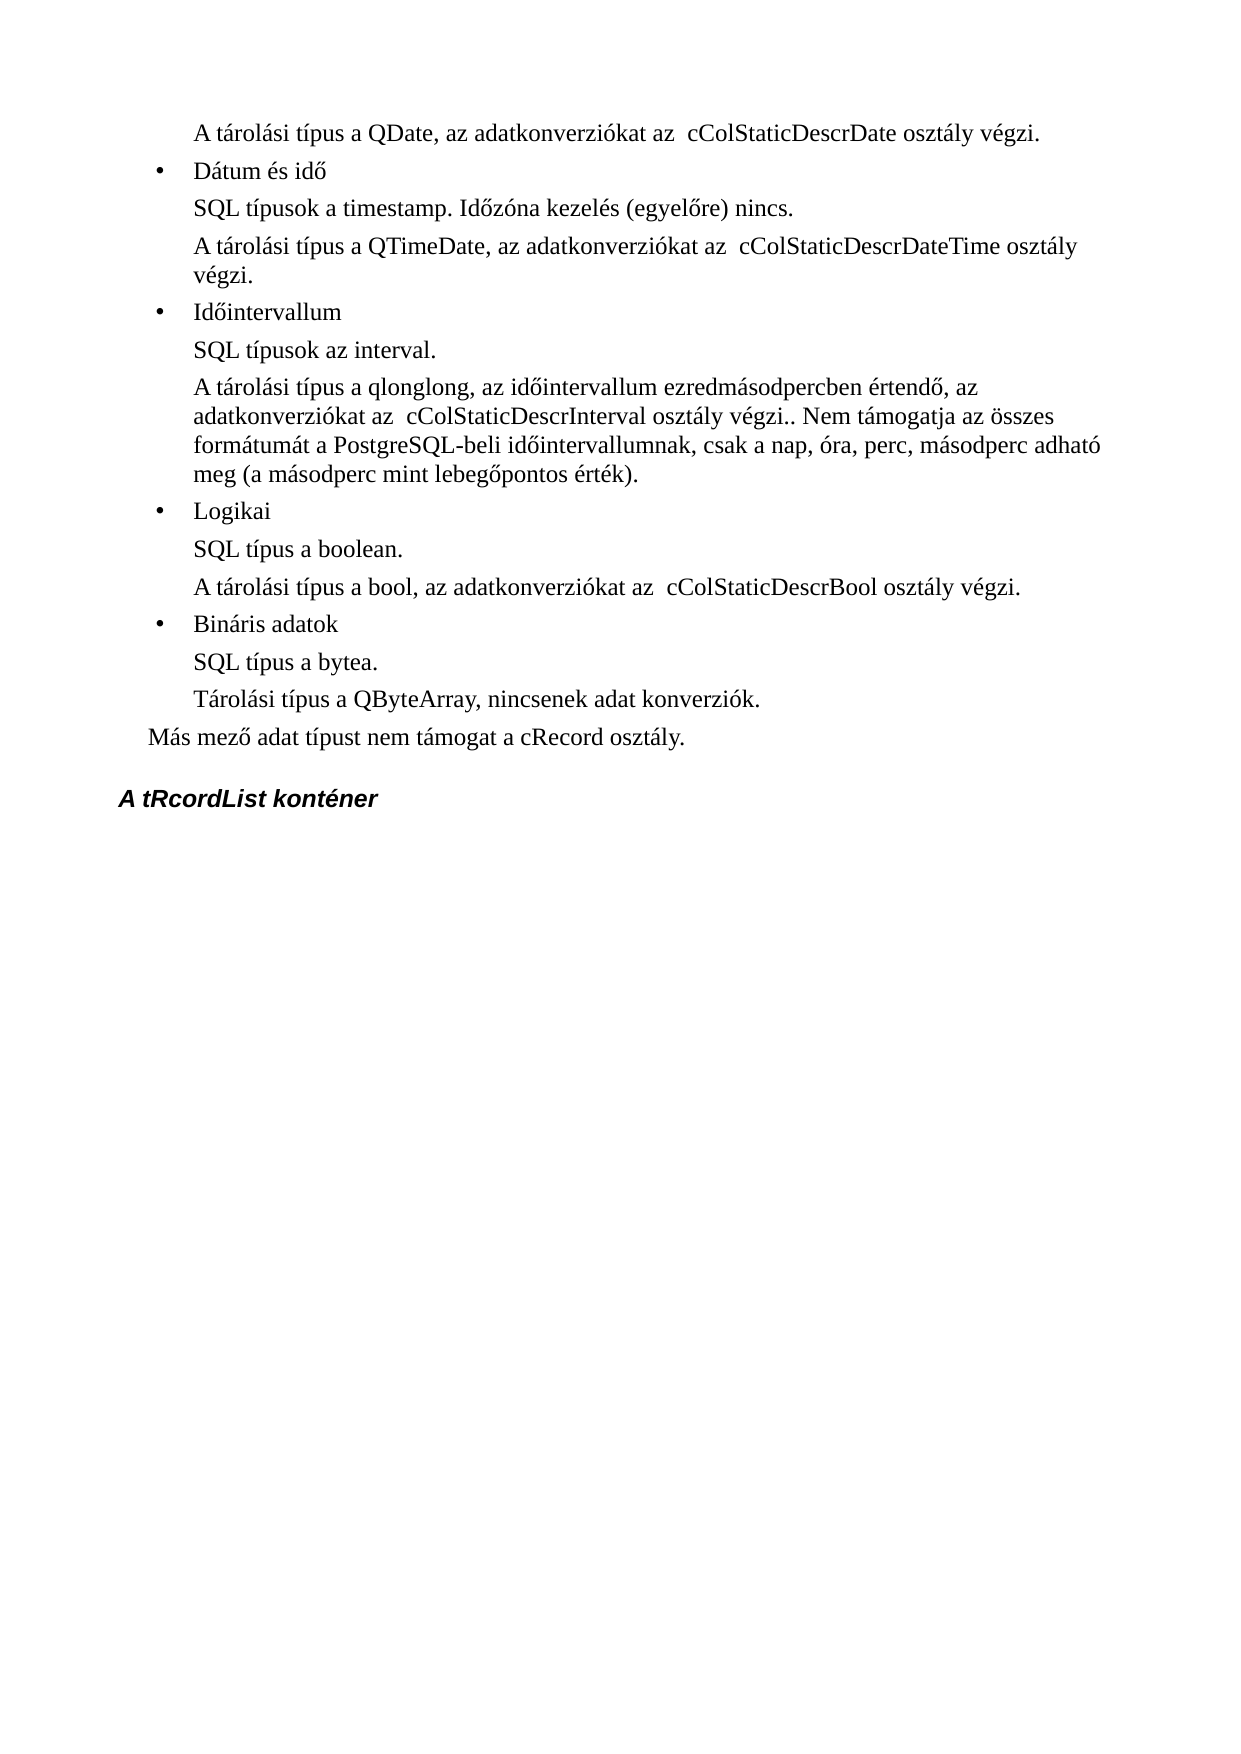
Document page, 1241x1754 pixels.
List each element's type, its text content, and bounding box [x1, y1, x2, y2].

list A tárolási típus a QTimeDate, az adatkonverziókat az cColStaticDescrDateTime osztály végzi. [156, 231, 1122, 288]
list A tárolási típus a qlonglong, az időintervallum ezredmásodpercben értendő, az adatkonverziókat az cColStaticDescrInterval osztály végzi.. Nem támogatja az összes formátumát a PostgreSQL-beli időintervallumnak, csak a nap, óra, perc, másodperc adható meg (a másodperc mint lebegőpontos érték). [156, 372, 1122, 487]
list SQL típusok az interval. [156, 335, 1122, 364]
list Tárolási típus a QByteArray, nincsenek adat konverziók. [156, 684, 1122, 713]
list Bináris adatok [156, 609, 1122, 638]
text Más mező adat típust nem támogat a cRecord osztály. [118, 722, 1122, 751]
list A tárolási típus a bool, az adatkonverziókat az cColStaticDescrBool osztály végzi. [156, 572, 1122, 600]
list SQL típus a boolean. [156, 534, 1122, 563]
list SQL típusok a timestamp. Időzóna kezelés (egyelőre) nincs. [156, 193, 1122, 222]
list A tárolási típus a QDate, az adatkonverziókat az cColStaticDescrDate osztály végzi. [156, 118, 1122, 147]
list Dátum és idő [156, 156, 1122, 184]
list Időintervallum [156, 297, 1122, 326]
list Logikai [156, 496, 1122, 525]
list SQL típus a bytea. [156, 647, 1122, 676]
subtitle A tRcordList konténer [118, 784, 1122, 813]
